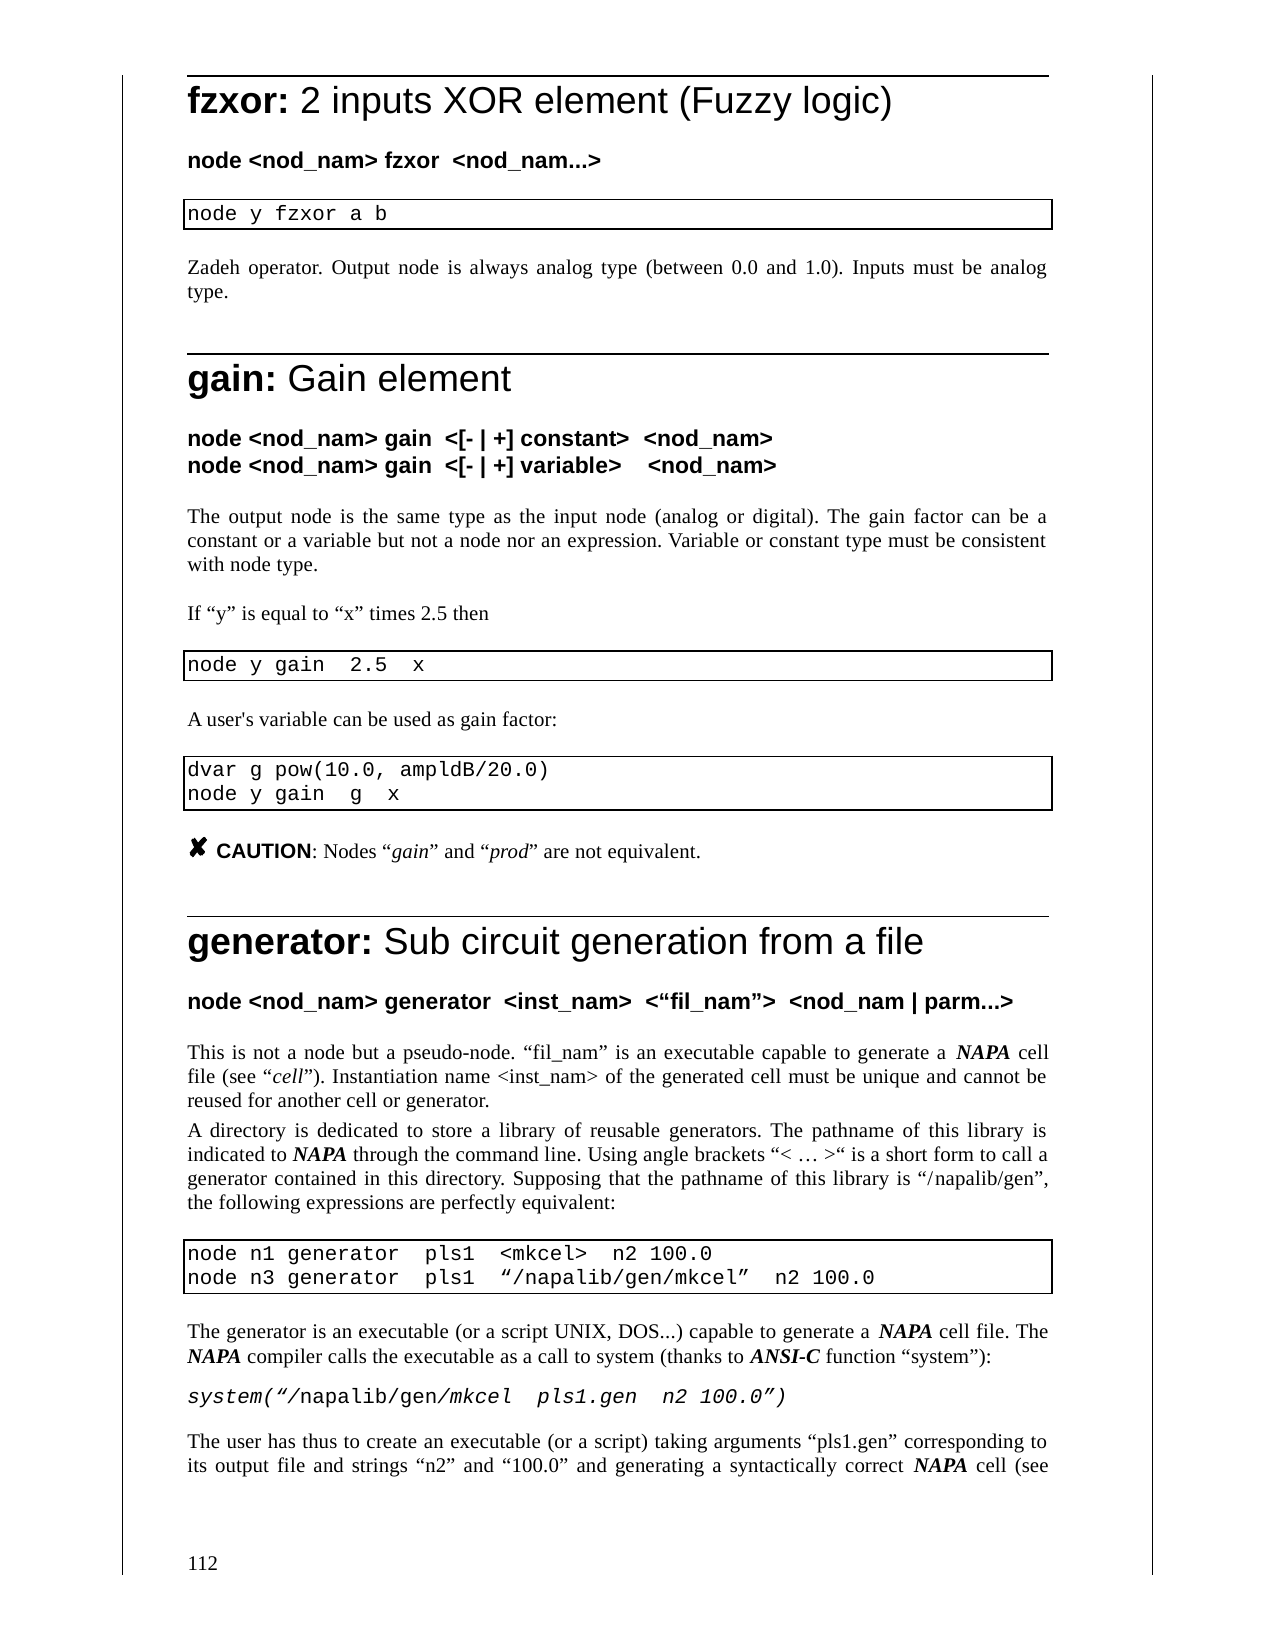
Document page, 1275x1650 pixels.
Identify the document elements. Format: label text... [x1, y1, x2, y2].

subtitle fzxor: 2 inputs XOR element (Fuzzy logic) [187, 77, 1049, 122]
text A directory is dedicated to store a library of reusable generators. The pathname of this library is indicated to NAPA through the command line. Using angle brackets “< … >“ is a short form to call a generator contained in this directory. Supposing that the pathname of this library is “/napalib/gen”, the following expressions are perfectly equivalent: [187, 1118, 1049, 1214]
text A user's variable can be used as gain factor: [187, 706, 1049, 731]
text  CAUTION: Nodes “gain” and “prod” are not equivalent. [187, 836, 1049, 866]
text node y gain 2.5 x [185, 652, 1051, 680]
text The user has thus to create an executable (or a script) taking arguments “pls1.gen” corresponding to its output file and strings “n2” and “100.0” and generating a syntactically correct NAPA cell (see [187, 1429, 1049, 1477]
text dvar g pow(10.0, ampldB/20.0) node y gain g x [185, 757, 1051, 809]
text This is not a node but a pseudo-node. “fil_nam” is an executable capable to generate a NAPA cell file (see “cell”). Instantiation name <inst_nam> of the generated cell must be unique and cannot be reused for another cell or generator. [187, 1039, 1049, 1112]
text The generator is an executable (or a script UNIX, DOS...) capable to generate a NAPA cell file. The NAPA compiler calls the executable as a call to system (thanks to ANSI-C function “system”): [187, 1319, 1049, 1367]
text node n1 generator pls1 <mkcel> n2 100.0 node n3 generator pls1 “/napalib/gen/mkcel” n2 100.0 [185, 1241, 1051, 1293]
text node <nod_nam> gain <[- | +] constant> <nod_nam> node <nod_nam> gain <[- | +] variable> <nod_nam> [187, 425, 1049, 479]
subtitle generator: Sub circuit generation from a file [187, 917, 1049, 962]
subtitle gain: Gain element [187, 355, 1049, 400]
text node y fzxor a b [185, 200, 1051, 228]
text If “y” is equal to “x” times 2.5 then [187, 601, 1049, 625]
text The output node is the same type as the input node (analog or digital). The gain factor can be a constant or a variable but not a node nor an expression. Variable or constant type must be consistent with node type. [187, 504, 1049, 576]
text system(“/napalib/gen/mkcel pls1.gen n2 100.0”) [187, 1386, 1049, 1410]
text node <nod_nam> generator <inst_nam> <“fil_nam”> <nod_nam | parm...> [187, 987, 1049, 1014]
text node <nod_nam> fzxor <nod_nam...> [187, 147, 1049, 174]
text Zadeh operator. Output node is always analog type (between 0.0 and 1.0). Inputs must be analog type. [187, 255, 1049, 303]
